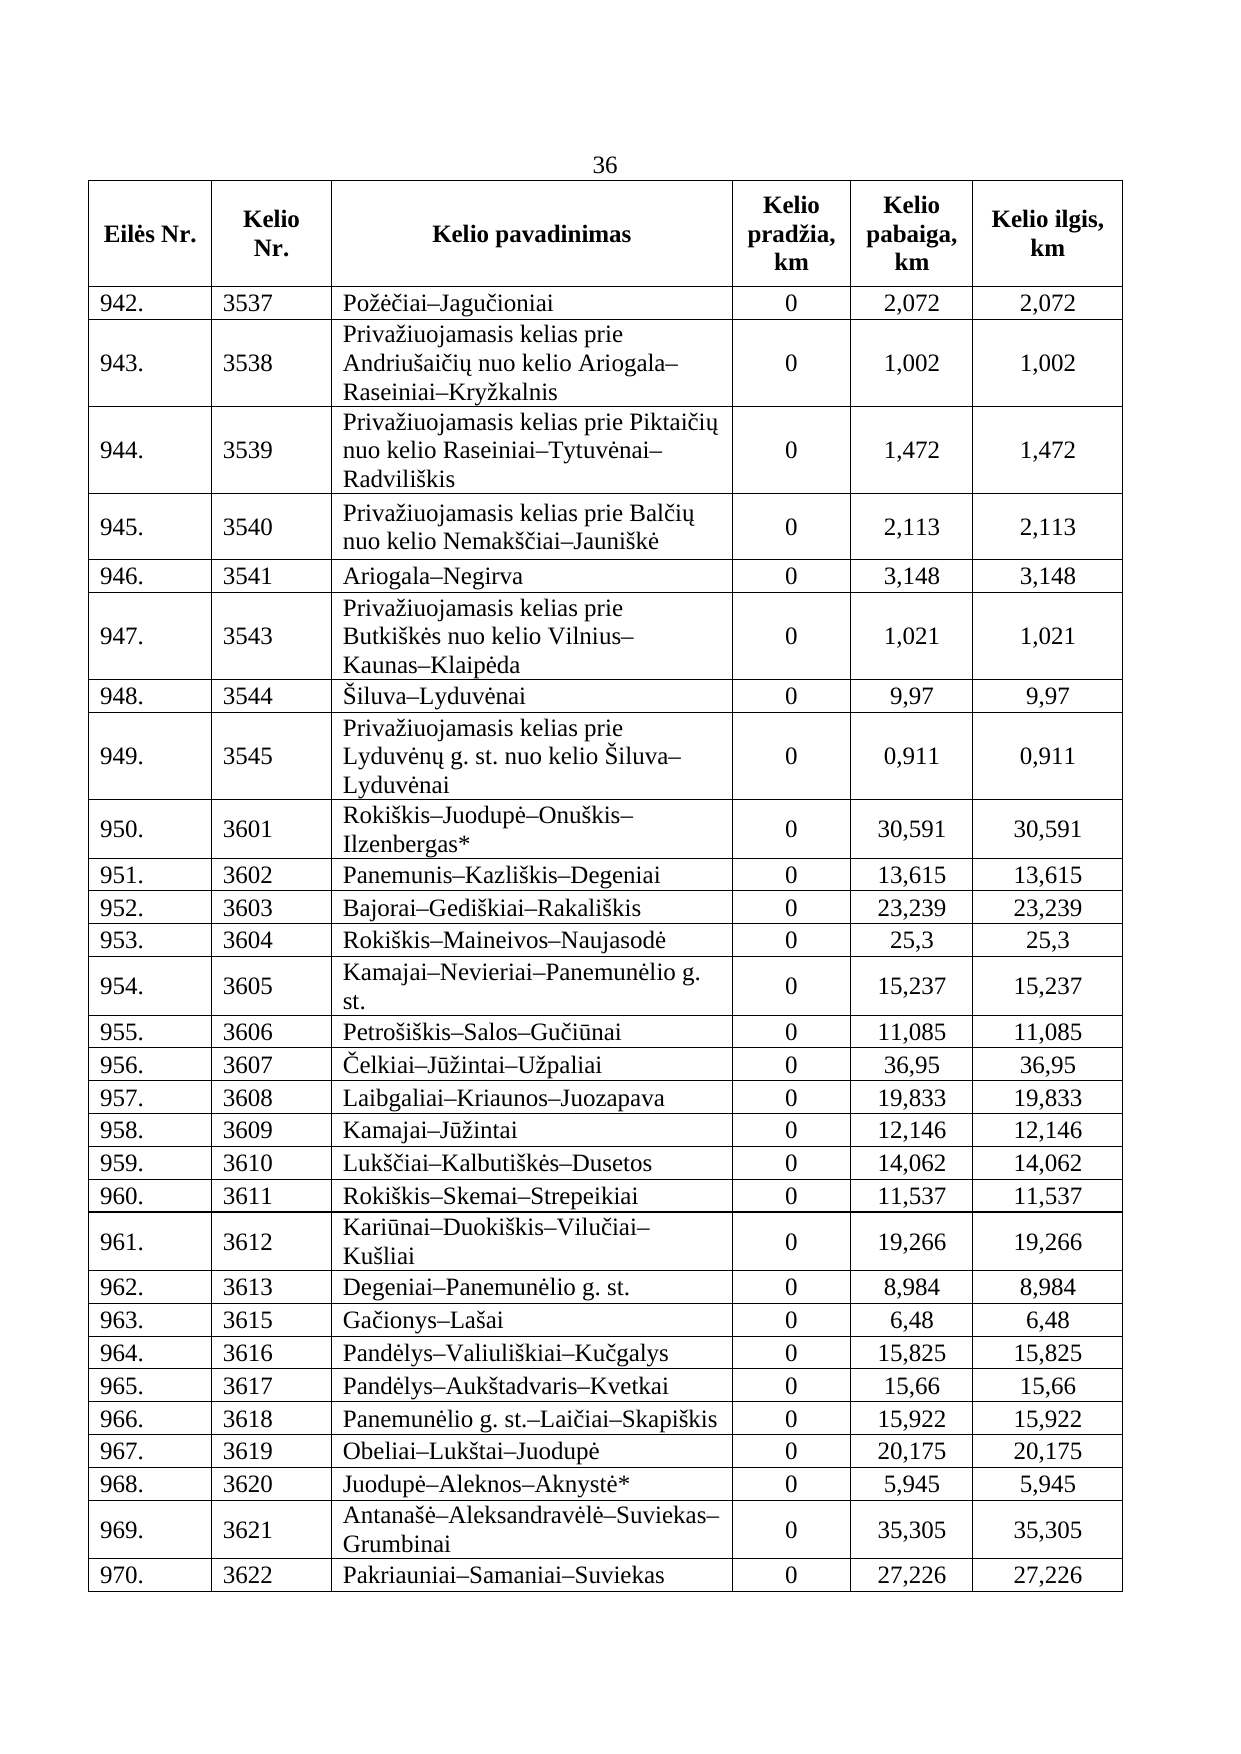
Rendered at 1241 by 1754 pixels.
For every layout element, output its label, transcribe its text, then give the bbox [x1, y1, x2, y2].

table_cell 2,072 [851, 287, 972, 318]
table_cell 15,237 [973, 957, 1122, 1014]
table_cell Lukščiai–Kalbutiškės–Dusetos [332, 1147, 732, 1178]
table_cell 3621 [212, 1501, 331, 1558]
table_cell 0 [733, 287, 850, 318]
table_cell 6,48 [973, 1304, 1122, 1336]
table_cell 19,266 [973, 1213, 1122, 1270]
table_cell 15,922 [851, 1402, 972, 1434]
table_cell Privažiuojamasis kelias prie Butkiškės nuo kelio Vilnius–Kaunas–Klaipėda [332, 593, 732, 679]
table_cell 3544 [212, 680, 331, 712]
table_cell 3616 [212, 1337, 331, 1368]
table_cell Ariogala–Negirva [332, 560, 732, 592]
table_cell 12,146 [851, 1114, 972, 1146]
table_cell 3539 [212, 407, 331, 493]
table_cell Laibgaliai–Kriaunos–Juozapava [332, 1081, 732, 1113]
table_header Eilės Nr. [89, 181, 211, 286]
table_cell 0 [733, 1048, 850, 1080]
table_cell 0 [733, 1081, 850, 1113]
table_cell Privažiuojamasis kelias prie Piktaičių nuo kelio Raseiniai–Tytuvėnai–Radviliškis [332, 407, 732, 493]
table_cell 3603 [212, 891, 331, 923]
table_cell 0 [733, 1271, 850, 1303]
table_cell 966. [89, 1402, 211, 1434]
table_cell 0 [733, 1402, 850, 1434]
table_cell Rokiškis–Maineivos–Naujasodė [332, 924, 732, 956]
table_cell 36,95 [851, 1048, 972, 1080]
table_cell 3608 [212, 1081, 331, 1113]
table_cell 5,945 [851, 1468, 972, 1499]
table_cell 3612 [212, 1213, 331, 1270]
table_cell 0 [733, 1435, 850, 1467]
table_cell 12,146 [973, 1114, 1122, 1146]
table_cell Juodupė–Aleknos–Aknystė* [332, 1468, 732, 1499]
table_cell Šiluva–Lyduvėnai [332, 680, 732, 712]
table_cell 15,237 [851, 957, 972, 1014]
table_cell 952. [89, 891, 211, 923]
table_cell 953. [89, 924, 211, 956]
table_cell 35,305 [973, 1501, 1122, 1558]
table_cell 0 [733, 924, 850, 956]
table_cell Gačionys–Lašai [332, 1304, 732, 1336]
table_cell 0 [733, 1337, 850, 1368]
table_cell 3622 [212, 1559, 331, 1591]
table_cell 0 [733, 957, 850, 1014]
table_cell Rokiškis–Juodupė–Onuškis–Ilzenbergas* [332, 800, 732, 857]
table_cell 0 [733, 891, 850, 923]
table_cell 943. [89, 320, 211, 406]
table_cell 3607 [212, 1048, 331, 1080]
table_cell 969. [89, 1501, 211, 1558]
table_cell 0 [733, 407, 850, 493]
table_cell 1,021 [973, 593, 1122, 679]
table_cell 0 [733, 800, 850, 857]
table_cell 956. [89, 1048, 211, 1080]
table_cell 36,95 [973, 1048, 1122, 1080]
table_cell Bajorai–Gediškiai–Rakališkis [332, 891, 732, 923]
table_cell 20,175 [851, 1435, 972, 1467]
table_cell Kamajai–Jūžintai [332, 1114, 732, 1146]
table_cell Panemunis–Kazliškis–Degeniai [332, 859, 732, 890]
table_cell 0 [733, 320, 850, 406]
table_cell 3609 [212, 1114, 331, 1146]
table_cell 960. [89, 1180, 211, 1211]
table_cell 3613 [212, 1271, 331, 1303]
table_cell 950. [89, 800, 211, 857]
table_cell Požėčiai–Jagučioniai [332, 287, 732, 318]
table_cell 15,66 [973, 1369, 1122, 1401]
table_header Kelio pavadinimas [332, 181, 732, 286]
table_cell 3618 [212, 1402, 331, 1434]
table_cell 959. [89, 1147, 211, 1178]
table_cell 1,021 [851, 593, 972, 679]
table_cell 15,922 [973, 1402, 1122, 1434]
table_cell 2,113 [973, 494, 1122, 559]
table_cell Rokiškis–Skemai–Strepeikiai [332, 1180, 732, 1211]
table_cell 3620 [212, 1468, 331, 1499]
table_cell 0,911 [973, 713, 1122, 799]
table_cell Obeliai–Lukštai–Juodupė [332, 1435, 732, 1467]
table_cell Pandėlys–Aukštadvaris–Kvetkai [332, 1369, 732, 1401]
table_cell Degeniai–Panemunėlio g. st. [332, 1271, 732, 1303]
table_cell 0 [733, 1147, 850, 1178]
table_cell 0,911 [851, 713, 972, 799]
table_header Kelio pabaiga, km [851, 181, 972, 286]
table_cell 968. [89, 1468, 211, 1499]
table_cell 23,239 [851, 891, 972, 923]
table_cell 942. [89, 287, 211, 318]
table_cell 11,537 [851, 1180, 972, 1211]
table_cell 19,833 [851, 1081, 972, 1113]
table_cell 967. [89, 1435, 211, 1467]
table_cell 3617 [212, 1369, 331, 1401]
table_cell 35,305 [851, 1501, 972, 1558]
table_cell 15,825 [973, 1337, 1122, 1368]
table_cell 30,591 [973, 800, 1122, 857]
table_cell 3540 [212, 494, 331, 559]
table_cell 25,3 [973, 924, 1122, 956]
table_cell 0 [733, 1559, 850, 1591]
table_cell 1,002 [973, 320, 1122, 406]
table_cell Panemunėlio g. st.–Laičiai–Skapiškis [332, 1402, 732, 1434]
table_cell 0 [733, 1501, 850, 1558]
table_cell 965. [89, 1369, 211, 1401]
table_cell Pandėlys–Valiuliškiai–Kučgalys [332, 1337, 732, 1368]
table_cell 3605 [212, 957, 331, 1014]
table_cell 3,148 [973, 560, 1122, 592]
table_cell 3611 [212, 1180, 331, 1211]
table_cell 3602 [212, 859, 331, 890]
table_cell Privažiuojamasis kelias prie Lyduvėnų g. st. nuo kelio Šiluva–Lyduvėnai [332, 713, 732, 799]
table_cell 23,239 [973, 891, 1122, 923]
table_cell 27,226 [973, 1559, 1122, 1591]
table_cell 0 [733, 1180, 850, 1211]
table_cell 946. [89, 560, 211, 592]
table_cell 3537 [212, 287, 331, 318]
table_cell 15,825 [851, 1337, 972, 1368]
table_cell 19,833 [973, 1081, 1122, 1113]
table_cell 945. [89, 494, 211, 559]
table_cell 0 [733, 713, 850, 799]
table_cell 19,266 [851, 1213, 972, 1270]
table_cell Privažiuojamasis kelias prie Andriušaičių nuo kelio Ariogala–Raseiniai–Kryžkalnis [332, 320, 732, 406]
table_cell Antanašė–Aleksandravėlė–Suviekas–Grumbinai [332, 1501, 732, 1558]
table_cell 13,615 [851, 859, 972, 890]
table_cell 5,945 [973, 1468, 1122, 1499]
table_cell 8,984 [851, 1271, 972, 1303]
table_cell 14,062 [851, 1147, 972, 1178]
table_cell 3610 [212, 1147, 331, 1178]
table_cell 20,175 [973, 1435, 1122, 1467]
table_cell 27,226 [851, 1559, 972, 1591]
table_cell 0 [733, 560, 850, 592]
table_cell 3615 [212, 1304, 331, 1336]
table_cell 0 [733, 1016, 850, 1047]
table_cell 1,002 [851, 320, 972, 406]
table_cell 2,072 [973, 287, 1122, 318]
table_cell 1,472 [851, 407, 972, 493]
table_cell Privažiuojamasis kelias prie Balčių nuo kelio Nemakščiai–Jauniškė [332, 494, 732, 559]
table_cell 0 [733, 1468, 850, 1499]
table_cell 9,97 [851, 680, 972, 712]
table_cell 11,085 [851, 1016, 972, 1047]
table_cell Pakriauniai–Samaniai–Suviekas [332, 1559, 732, 1591]
table_cell 30,591 [851, 800, 972, 857]
table_cell 955. [89, 1016, 211, 1047]
table_cell 949. [89, 713, 211, 799]
table_cell 2,113 [851, 494, 972, 559]
table_cell Čelkiai–Jūžintai–Užpaliai [332, 1048, 732, 1080]
table_cell 944. [89, 407, 211, 493]
table_cell 9,97 [973, 680, 1122, 712]
table_cell 0 [733, 1369, 850, 1401]
table_cell Kamajai–Nevieriai–Panemunėlio g. st. [332, 957, 732, 1014]
table_cell 0 [733, 494, 850, 559]
table_cell Petrošiškis–Salos–Gučiūnai [332, 1016, 732, 1047]
table_cell 3541 [212, 560, 331, 592]
table_cell 3538 [212, 320, 331, 406]
table_cell 3,148 [851, 560, 972, 592]
table_cell 948. [89, 680, 211, 712]
table_cell 958. [89, 1114, 211, 1146]
table_cell 963. [89, 1304, 211, 1336]
table_cell 3619 [212, 1435, 331, 1467]
table_cell 1,472 [973, 407, 1122, 493]
table_cell 954. [89, 957, 211, 1014]
table_cell 11,537 [973, 1180, 1122, 1211]
table_cell 957. [89, 1081, 211, 1113]
table_header Kelio ilgis, km [973, 181, 1122, 286]
table_cell 970. [89, 1559, 211, 1591]
table_cell 0 [733, 1213, 850, 1270]
table_cell 964. [89, 1337, 211, 1368]
table_cell 3545 [212, 713, 331, 799]
table_cell 0 [733, 1304, 850, 1336]
table_header Kelio Nr. [212, 181, 331, 286]
table_cell 15,66 [851, 1369, 972, 1401]
table_cell 947. [89, 593, 211, 679]
table_cell 11,085 [973, 1016, 1122, 1047]
table_cell 961. [89, 1213, 211, 1270]
table_cell 3543 [212, 593, 331, 679]
table_cell 0 [733, 859, 850, 890]
table_cell 25,3 [851, 924, 972, 956]
table_cell 962. [89, 1271, 211, 1303]
table_cell 951. [89, 859, 211, 890]
table_cell 0 [733, 1114, 850, 1146]
table_cell 6,48 [851, 1304, 972, 1336]
table_cell 13,615 [973, 859, 1122, 890]
table_cell 8,984 [973, 1271, 1122, 1303]
table_cell 3604 [212, 924, 331, 956]
table_cell 14,062 [973, 1147, 1122, 1178]
table_cell 0 [733, 593, 850, 679]
table_cell 3606 [212, 1016, 331, 1047]
table_cell 3601 [212, 800, 331, 857]
table_cell Kariūnai–Duokiškis–Vilučiai–Kušliai [332, 1213, 732, 1270]
table_header Kelio pradžia, km [733, 181, 850, 286]
table_cell 0 [733, 680, 850, 712]
